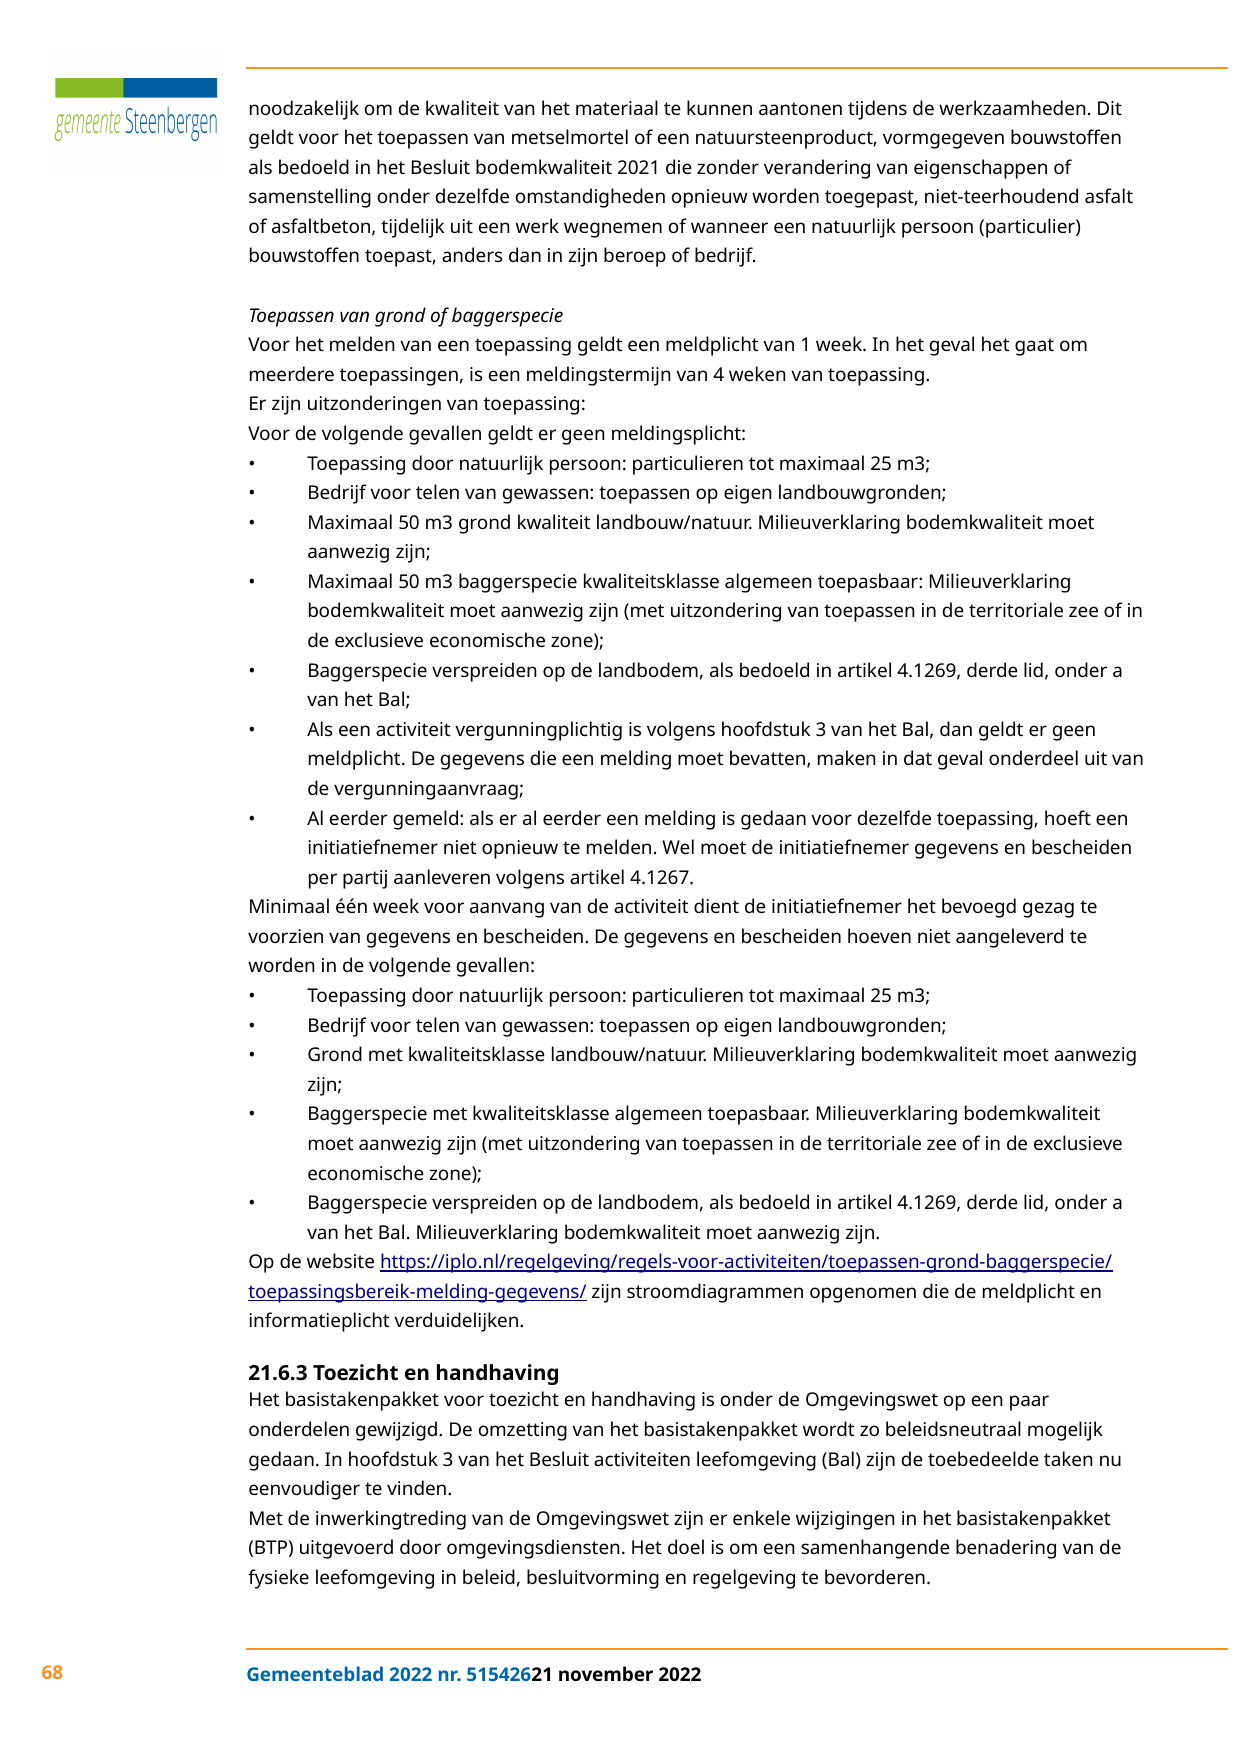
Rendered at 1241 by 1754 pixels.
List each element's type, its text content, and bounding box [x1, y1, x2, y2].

text Voor de volgende gevallen geldt er geen meldingsplicht: [248, 420, 1152, 446]
list Baggerspecie verspreiden op de landbodem, als bedoeld in artikel 4.1269, derde lid, onder a van het Bal; [248, 657, 1152, 712]
text Er zijn uitzonderingen van toepassing: [248, 391, 1152, 416]
text Minimaal één week voor aanvang van de activiteit dient de initiatiefnemer het bevoegd gezag te voorzien van gegevens en bescheiden. De gegevens en bescheiden hoeven niet aangeleverd te worden in de volgende gevallen: [248, 893, 1152, 978]
text Op de website https://iplo.nl/regelgeving/regels-voor-activiteiten/toepassen-grond-baggerspecie/toepassingsbereik-melding-gegevens/ zijn stroomdiagrammen opgenomen die de meldplicht en informatieplicht verduidelijken. [248, 1248, 1152, 1333]
text 21.6.3 Toezicht en handhaving [248, 1358, 1152, 1387]
text Met de inwerkingtreding van de Omgevingswet zijn er enkele wijzigingen in het basistakenpakket (BTP) uitgevoerd door omgevingsdiensten. Het doel is om een samenhangende benadering van de fysieke leefomgeving in beleid, besluitvorming en regelgeving te bevorderen. [248, 1505, 1152, 1590]
list Al eerder gemeld: als er al eerder een melding is gedaan voor dezelfde toepassing, hoeft een initiatiefnemer niet opnieuw te melden. Wel moet de initiatiefnemer gegevens en bescheiden per partij aanleveren volgens artikel 4.1267. [248, 805, 1152, 890]
list Toepassing door natuurlijk persoon: particulieren tot maximaal 25 m3; [248, 450, 1152, 476]
list Maximaal 50 m3 grond kwaliteit landbouw/natuur. Milieuverklaring bodemkwaliteit moet aanwezig zijn; [248, 509, 1152, 564]
list Baggerspecie met kwaliteitsklasse algemeen toepasbaar. Milieuverklaring bodemkwaliteit moet aanwezig zijn (met uitzondering van toepassen in de territoriale zee of in de exclusieve economische zone); [248, 1101, 1152, 1186]
list Toepassing door natuurlijk persoon: particulieren tot maximaal 25 m3; [248, 982, 1152, 1008]
list Bedrijf voor telen van gewassen: toepassen op eigen landbouwgronden; [248, 479, 1152, 505]
list Bedrijf voor telen van gewassen: toepassen op eigen landbouwgronden; [248, 1012, 1152, 1038]
picture [41, 47, 231, 172]
list Baggerspecie verspreiden op de landbodem, als bedoeld in artikel 4.1269, derde lid, onder a van het Bal. Milieuverklaring bodemkwaliteit moet aanwezig zijn. [248, 1189, 1152, 1245]
list Maximaal 50 m3 baggerspecie kwaliteitsklasse algemeen toepasbaar: Milieuverklaring bodemkwaliteit moet aanwezig zijn (met uitzondering van toepassen in de territoriale zee of in de exclusieve economische zone); [248, 568, 1152, 653]
list Als een activiteit vergunningplichtig is volgens hoofdstuk 3 van het Bal, dan geldt er geen meldplicht. De gegevens die een melding moet bevatten, maken in dat geval onderdeel uit van de vergunningaanvraag; [248, 716, 1152, 801]
text noodzakelijk om de kwaliteit van het materiaal te kunnen aantonen tijdens de werkzaamheden. Dit geldt voor het toepassen van metselmortel of een natuursteenproduct, vormgegeven bouwstoffen als bedoeld in het Besluit bodemkwaliteit 2021 die zonder verandering van eigenschappen of samenstelling onder dezelfde omstandigheden opnieuw worden toegepast, niet-teerhoudend asfalt of asfaltbeton, tijdelijk uit een werk wegnemen of wanneer een natuurlijk persoon (particulier) bouwstoffen toepast, anders dan in zijn beroep of bedrijf. [248, 95, 1152, 268]
list Grond met kwaliteitsklasse landbouw/natuur. Milieuverklaring bodemkwaliteit moet aanwezig zijn; [248, 1041, 1152, 1097]
text Toepassen van grond of baggerspecie [248, 302, 1152, 328]
text Voor het melden van een toepassing geldt een meldplicht van 1 week. In het geval het gaat om meerdere toepassingen, is een meldingstermijn van 4 weken van toepassing. [248, 331, 1152, 387]
text Het basistakenpakket voor toezicht en handhaving is onder de Omgevingswet op een paar onderdelen gewijzigd. De omzetting van het basistakenpakket wordt zo beleidsneutraal mogelijk gedaan. In hoofdstuk 3 van het Besluit activiteiten leefomgeving (Bal) zijn de toebedeelde taken nu eenvoudiger te vinden. [248, 1387, 1152, 1501]
